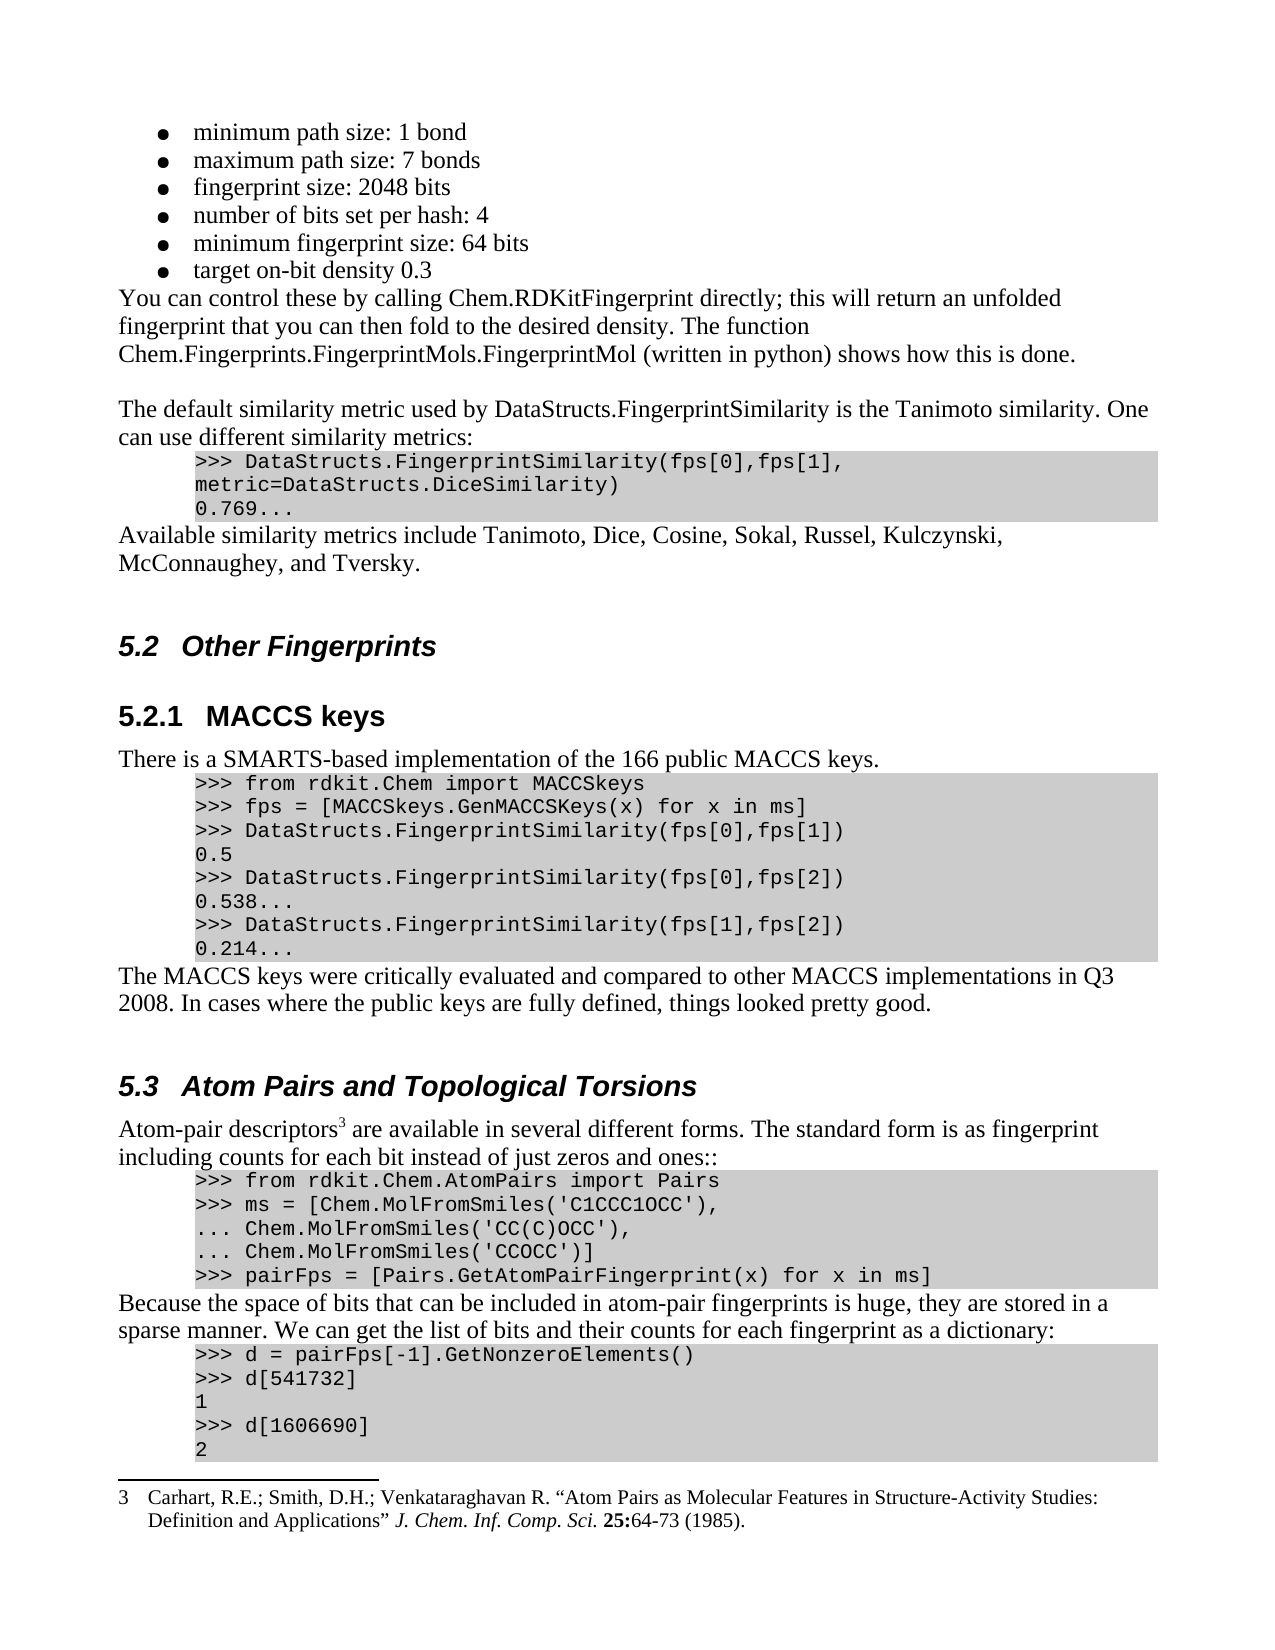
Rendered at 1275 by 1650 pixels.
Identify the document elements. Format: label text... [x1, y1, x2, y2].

text There is a SMARTS-based implementation of the 166 public MACCS keys. [118, 745, 1157, 773]
text Because the space of bits that can be included in atom-pair fingerprints is huge, they are stored in a sparse manner. We can get the list of bits and their counts for each fingerprint as a dictionary: [118, 1289, 1157, 1344]
text 1 [195, 1391, 1158, 1415]
text >>> d = pairFps[-1].GetNonzeroElements() [195, 1344, 1158, 1368]
text ... Chem.MolFromSmiles('CC(C)OCC'), [195, 1218, 1158, 1241]
list maximum path size: 7 bonds [156, 146, 1157, 173]
subtitle MACCS keys [118, 700, 1157, 732]
text >>> DataStructs.FingerprintSimilarity(fps[0],fps[1]) [195, 820, 1158, 843]
subtitle Atom Pairs and Topological Torsions [118, 1070, 1157, 1102]
list minimum path size: 1 bond [156, 118, 1157, 146]
text >>> ms = [Chem.MolFromSmiles('C1CCC1OCC'), [195, 1194, 1158, 1218]
text Atom-pair descriptors are available in several different forms. The standard form is as fingerprint including counts for each bit instead of just zeros and ones:: [118, 1115, 1157, 1170]
text Available similarity metrics include Tanimoto, Dice, Cosine, Sokal, Russel, Kulczynski, McConnaughey, and Tversky. [118, 522, 1157, 577]
text >>> DataStructs.FingerprintSimilarity(fps[1],fps[2]) [195, 914, 1158, 938]
text The MACCS keys were critically evaluated and compared to other MACCS implementations in Q3 2008. In cases where the public keys are fully defined, things looked pretty good. [118, 962, 1157, 1017]
text >>> DataStructs.FingerprintSimilarity(fps[0],fps[2]) [195, 867, 1158, 891]
list target on-bit density 0.3 [156, 257, 1157, 284]
text >>> pairFps = [Pairs.GetAtomPairFingerprint(x) for x in ms] [195, 1265, 1158, 1289]
text 0.769... [195, 498, 1158, 522]
text >>> DataStructs.FingerprintSimilarity(fps[0],fps[1], metric=DataStructs.DiceSimilarity) [195, 451, 1158, 498]
text 0.214... [195, 938, 1158, 962]
text Carhart, R.E.; Smith, D.H.; Venkataraghavan R. “Atom Pairs as Molecular Features in Structure-Activity Studies: Definition and Applications” J. Chem. Inf. Comp. Sci. 25:64-73 (1985). [118, 1486, 1157, 1532]
subtitle Other Fingerprints [118, 630, 1157, 662]
text 0.5 [195, 843, 1158, 867]
list number of bits set per hash: 4 [156, 201, 1157, 229]
text 0.538... [195, 891, 1158, 914]
list fingerprint size: 2048 bits [156, 173, 1157, 201]
text >>> from rdkit.Chem import MACCSkeys [195, 773, 1158, 796]
text ... Chem.MolFromSmiles('CCOCC')] [195, 1241, 1158, 1265]
text You can control these by calling Chem.RDKitFingerprint directly; this will return an unfolded fingerprint that you can then fold to the desired density. The function Chem.Fingerprints.FingerprintMols.FingerprintMol (written in python) shows how this is done. [118, 284, 1157, 367]
text >>> from rdkit.Chem.AtomPairs import Pairs [195, 1170, 1158, 1194]
list minimum fingerprint size: 64 bits [156, 229, 1157, 257]
text >>> d[541732] [195, 1368, 1158, 1391]
text >>> fps = [MACCSkeys.GenMACCSKeys(x) for x in ms] [195, 796, 1158, 820]
text The default similarity metric used by DataStructs.FingerprintSimilarity is the Tanimoto similarity. One can use different similarity metrics: [118, 395, 1157, 451]
text 2 [195, 1439, 1158, 1462]
text >>> d[1606690] [195, 1415, 1158, 1439]
